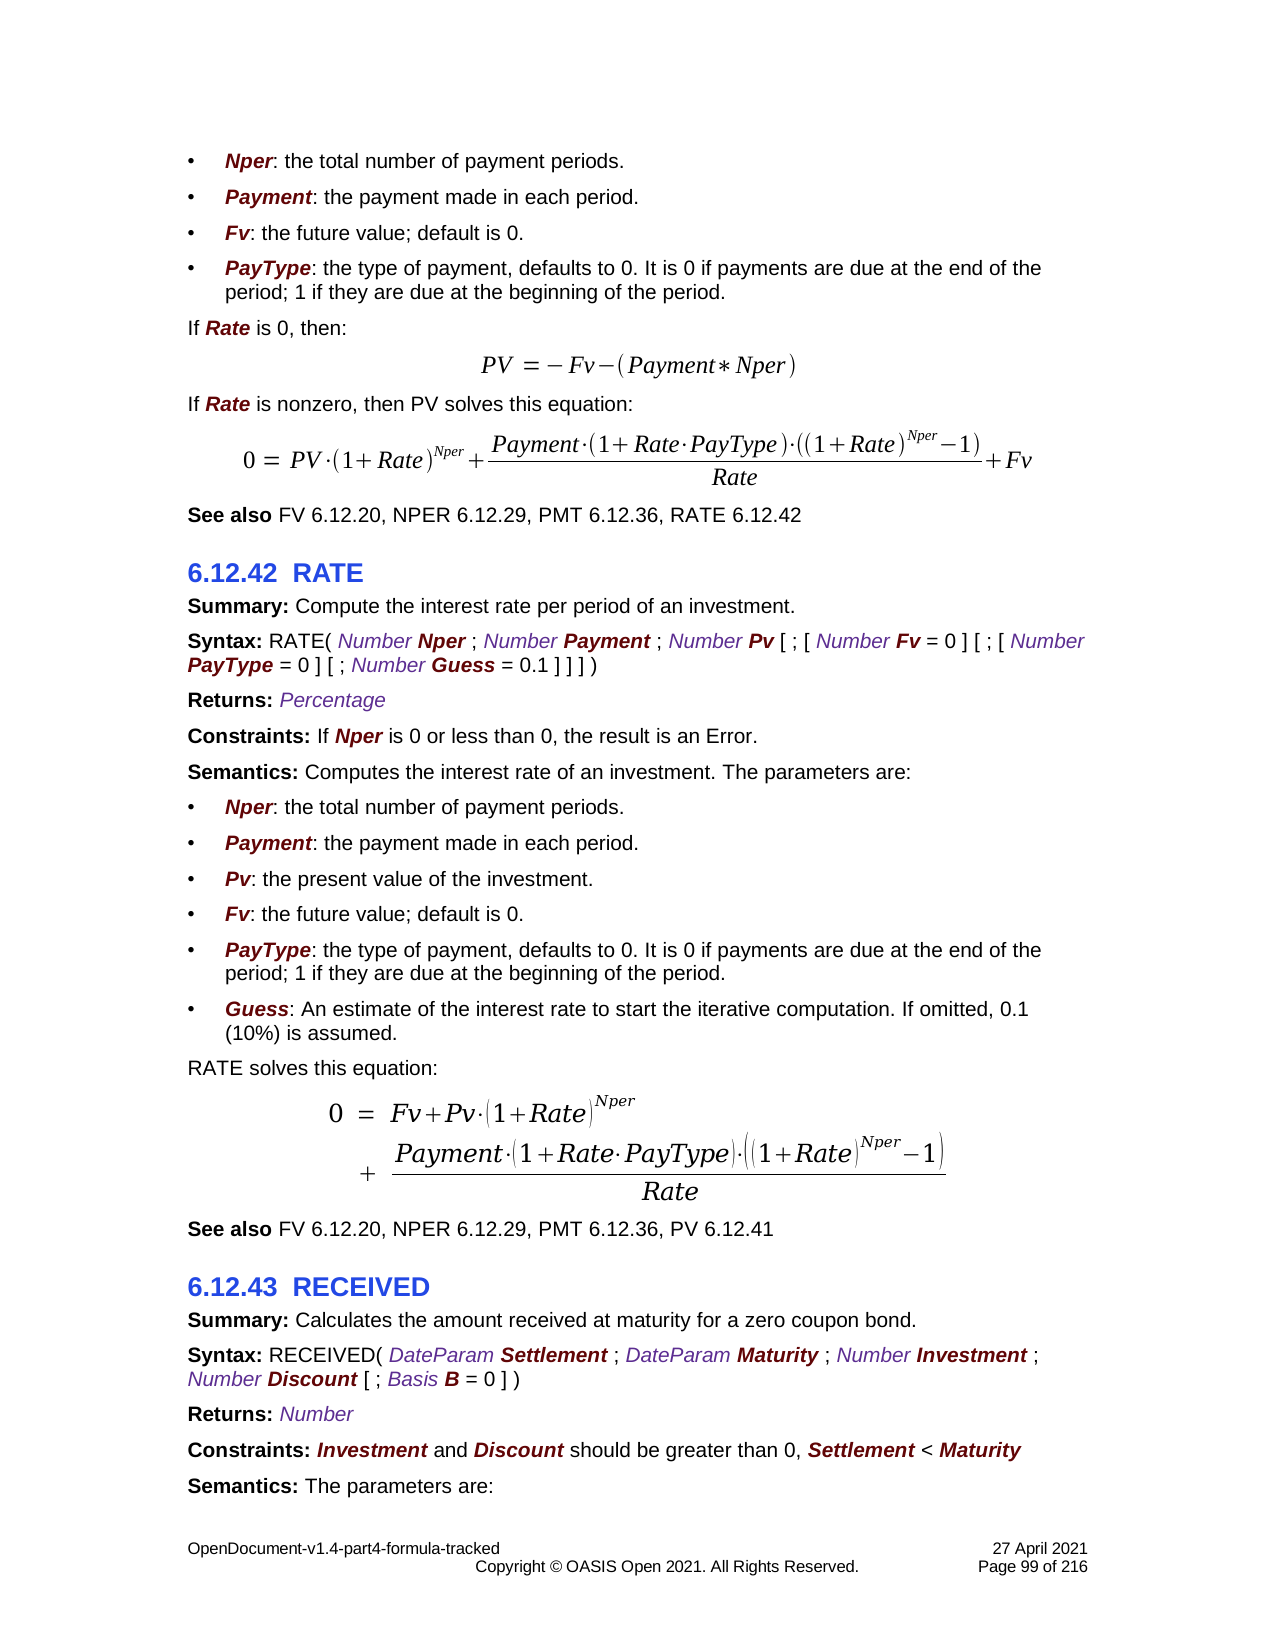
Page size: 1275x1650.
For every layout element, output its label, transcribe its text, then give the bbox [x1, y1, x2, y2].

subtitle RECEIVED [187, 1272, 1088, 1302]
text See also FV 6.12.20, NPER 6.12.29, PMT 6.12.36, PV 6.12.41 [187, 1217, 1088, 1241]
text Summary: Calculates the amount received at maturity for a zero coupon bond. [187, 1308, 1088, 1332]
text If Rate is 0, then: [187, 316, 1088, 339]
list Payment: the payment made in each period. [187, 186, 1088, 209]
list Guess: An estimate of the interest rate to start the iterative computation. If omitted, 0.1 (10%) is assumed. [187, 997, 1088, 1044]
text Returns: Number [187, 1403, 1088, 1426]
list Payment: the payment made in each period. [187, 831, 1088, 855]
list PayType: the type of payment, defaults to 0. It is 0 if payments are due at the end of the period; 1 if they are due at the beginning of the period. [187, 938, 1088, 985]
list Fv: the future value; default is 0. [187, 221, 1088, 245]
text Syntax: RATE( Number Nper ; Number Payment ; Number Pv [ ; [ Number Fv = 0 ] [ ; [ Number PayType = 0 ] [ ; Number Guess = 0.1 ] ] ] ) [187, 630, 1088, 677]
subtitle RATE [187, 558, 1088, 588]
text RATE solves this equation: [187, 1057, 1088, 1080]
text See also FV 6.12.20, NPER 6.12.29, PMT 6.12.36, RATE 6.12.42 [187, 503, 1088, 527]
text Syntax: RECEIVED( DateParam Settlement ; DateParam Maturity ; Number Investment ; Number Discount [ ; Basis B = 0 ] ) [187, 1344, 1088, 1391]
list PayType: the type of payment, defaults to 0. It is 0 if payments are due at the end of the period; 1 if they are due at the beginning of the period. [187, 257, 1088, 304]
list Nper: the total number of payment periods. [187, 796, 1088, 819]
text Constraints: Investment and Discount should be greater than 0, Settlement < Maturity [187, 1438, 1088, 1462]
text Semantics: The parameters are: [187, 1474, 1088, 1498]
text Returns: Percentage [187, 689, 1088, 712]
text If Rate is nonzero, then PV solves this equation: [187, 392, 1088, 416]
list Fv: the future value; default is 0. [187, 903, 1088, 926]
text Constraints: If Nper is 0 or less than 0, the result is an Error. [187, 724, 1088, 748]
text Semantics: Computes the interest rate of an investment. The parameters are: [187, 760, 1088, 784]
list Nper: the total number of payment periods. [187, 150, 1088, 173]
text Summary: Compute the interest rate per period of an investment. [187, 594, 1088, 618]
list Pv: the present value of the investment. [187, 867, 1088, 891]
